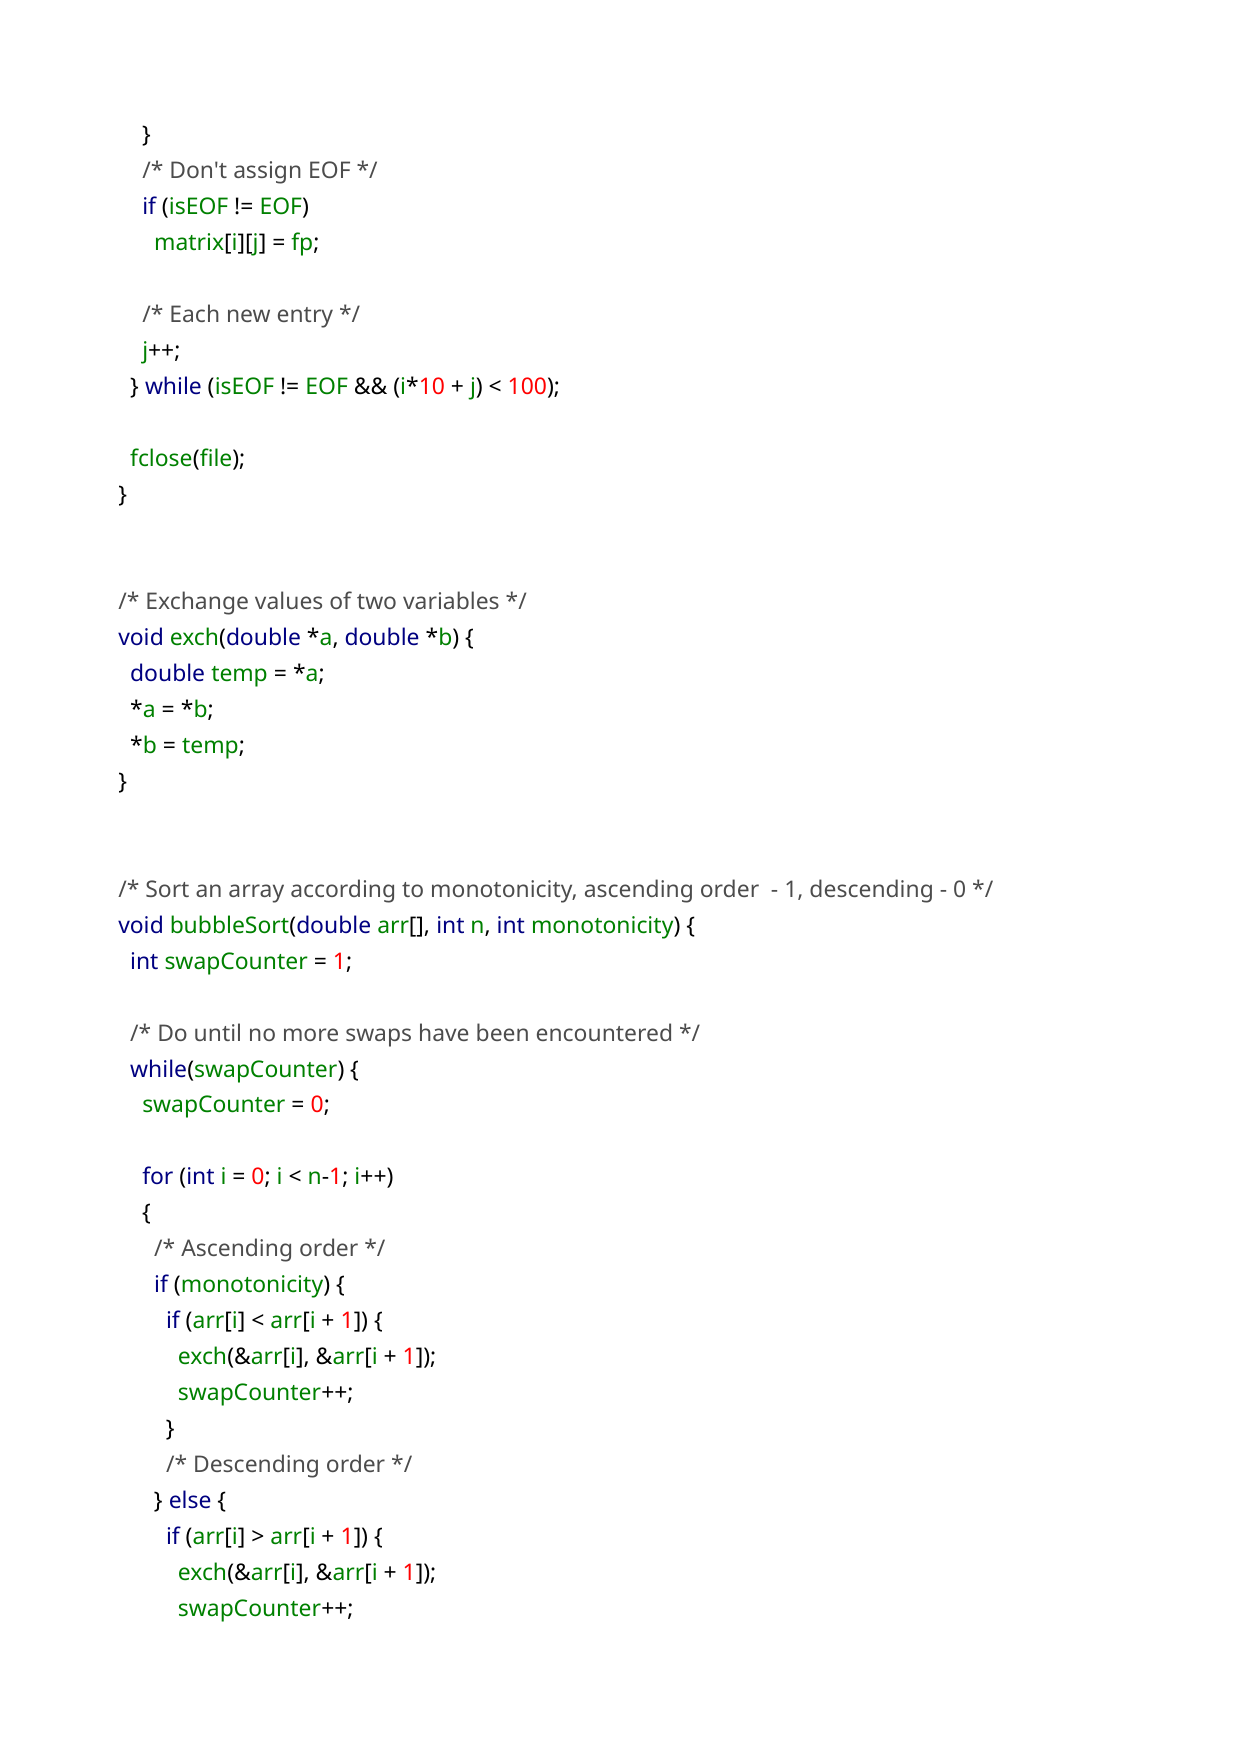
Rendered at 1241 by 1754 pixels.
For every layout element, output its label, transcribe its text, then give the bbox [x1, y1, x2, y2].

text exch(&arr[i], &arr[i + 1]); [118, 1340, 1122, 1371]
text matrix[i][j] = fp; [118, 226, 1122, 257]
text { [118, 1196, 1122, 1227]
text } [118, 765, 1122, 796]
text if (isEOF != EOF) [118, 190, 1122, 221]
text /* Sort an array according to monotonicity, ascending order - 1, descending - 0 */ [118, 873, 1122, 904]
text swapCounter = 0; [118, 1088, 1122, 1120]
text double temp = *a; [118, 657, 1122, 688]
text for (int i = 0; i < n-1; i++) [118, 1160, 1122, 1192]
text swapCounter++; [118, 1592, 1122, 1623]
text fclose(file); [118, 442, 1122, 473]
text void bubbleSort(double arr[], int n, int monotonicity) { [118, 909, 1122, 940]
text /* Ascending order */ [118, 1232, 1122, 1263]
text j++; [118, 334, 1122, 365]
text *a = *b; [118, 693, 1122, 724]
text swapCounter++; [118, 1376, 1122, 1407]
text /* Exchange values of two variables */ [118, 585, 1122, 617]
text } [118, 477, 1122, 509]
text } [118, 1412, 1122, 1443]
text /* Descending order */ [118, 1448, 1122, 1479]
text *b = temp; [118, 729, 1122, 760]
text int swapCounter = 1; [118, 945, 1122, 976]
text if (monotonicity) { [118, 1268, 1122, 1299]
text } [118, 118, 1122, 149]
text /* Don't assign EOF */ [118, 154, 1122, 185]
text } else { [118, 1484, 1122, 1515]
text } while (isEOF != EOF && (i*10 + j) < 100); [118, 370, 1122, 401]
text /* Each new entry */ [118, 298, 1122, 329]
text if (arr[i] < arr[i + 1]) { [118, 1304, 1122, 1335]
text exch(&arr[i], &arr[i + 1]); [118, 1556, 1122, 1587]
text /* Do until no more swaps have been encountered */ [118, 1017, 1122, 1048]
text void exch(double *a, double *b) { [118, 621, 1122, 652]
text while(swapCounter) { [118, 1052, 1122, 1084]
text if (arr[i] > arr[i + 1]) { [118, 1520, 1122, 1551]
